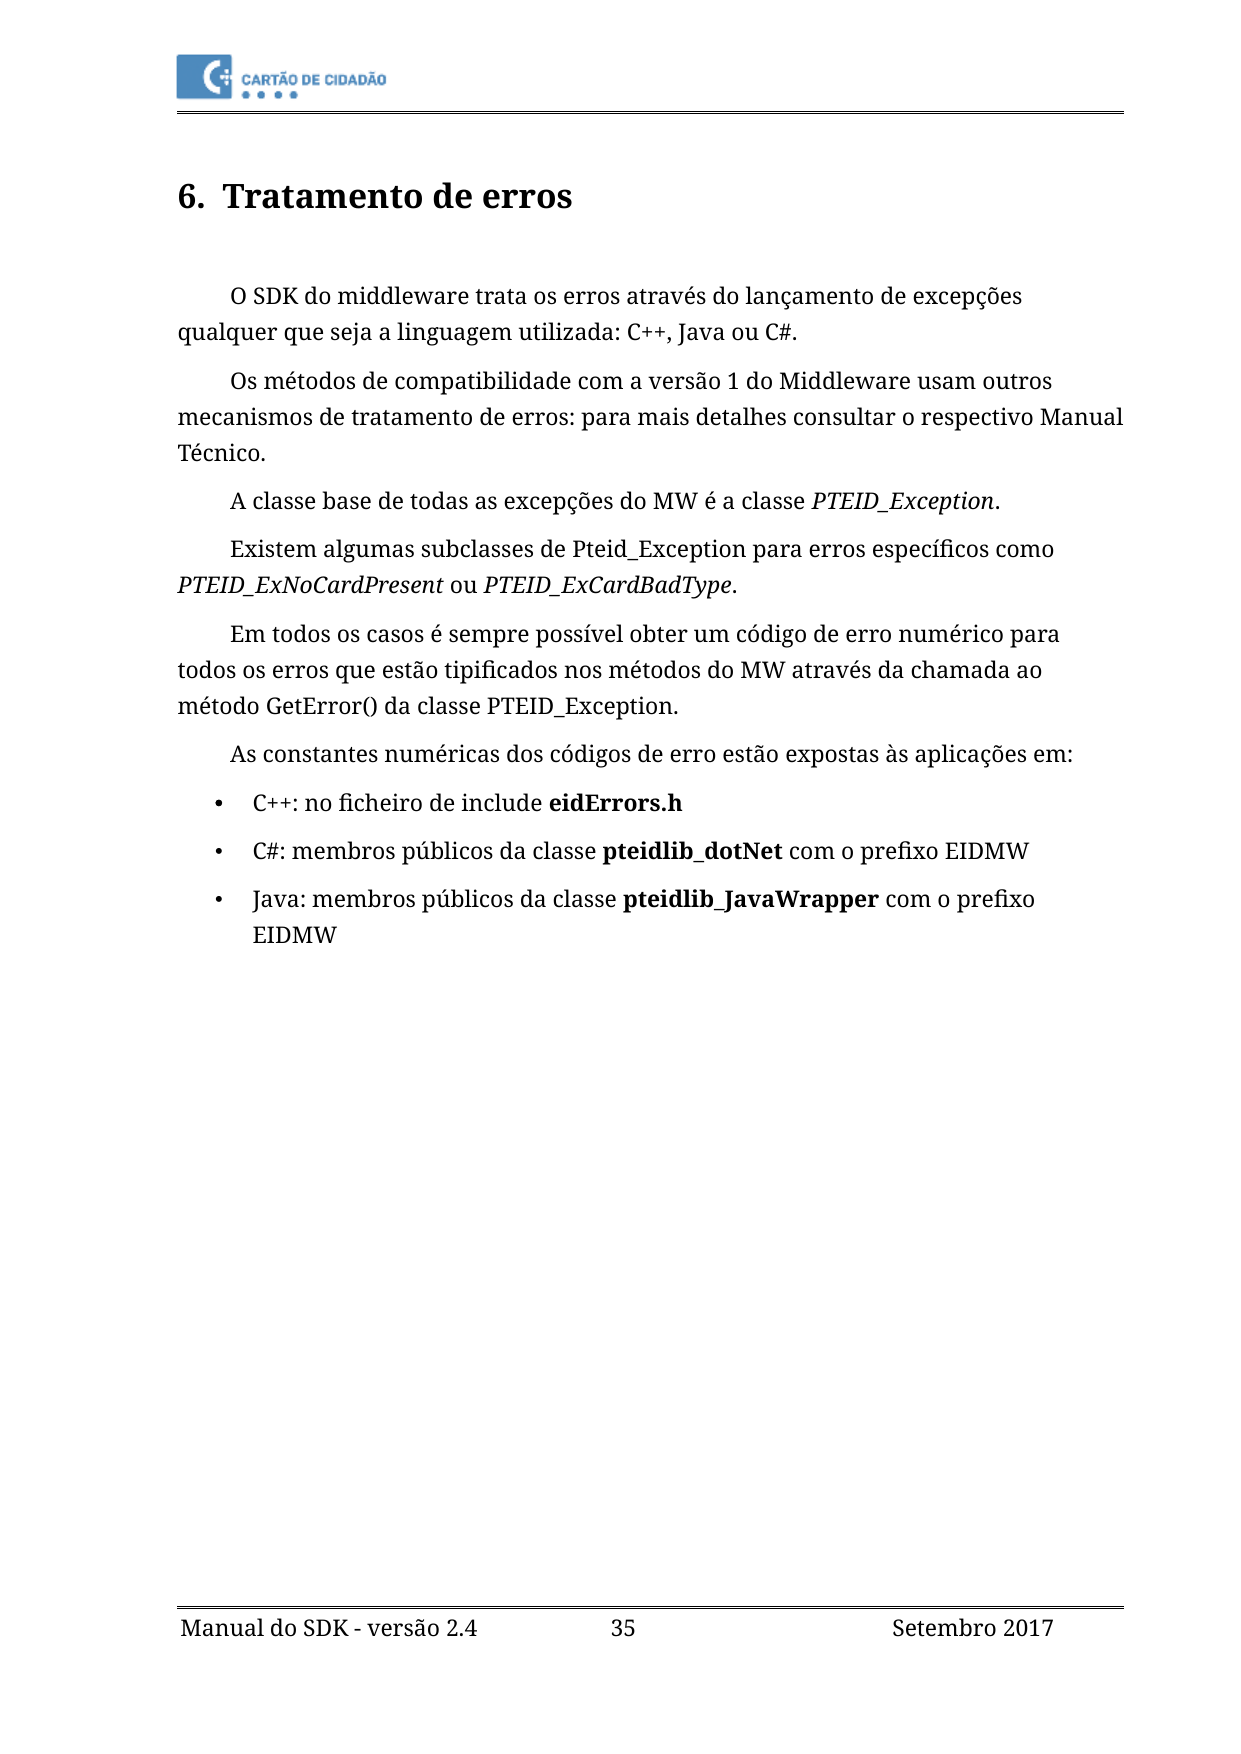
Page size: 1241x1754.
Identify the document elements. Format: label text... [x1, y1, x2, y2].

text Em todos os casos é sempre possível obter um código de erro numérico para todos os erros que estão tipificados nos métodos do MW através da chamada ao método GetError() da classe PTEID_Exception. [177, 618, 1124, 721]
text Os métodos de compatibilidade com a versão 1 do Middleware usam outros mecanismos de tratamento de erros: para mais detalhes consultar o respectivo Manual Técnico. [177, 365, 1124, 468]
text As constantes numéricas dos códigos de erro estão expostas às aplicações em: [177, 738, 1124, 769]
list C#: membros públicos da classe pteidlib_dotNet com o prefixo EIDMW [215, 835, 1124, 866]
text Existem algumas subclasses de Pteid_Exception para erros específicos como PTEID_ExNoCardPresent ou PTEID_ExCardBadType. [177, 533, 1124, 601]
text O SDK do middleware trata os erros através do lançamento de excepções qualquer que seja a linguagem utilizada: C++, Java ou C#. [177, 280, 1124, 347]
text A classe base de todas as excepções do MW é a classe PTEID_Exception. [177, 485, 1124, 516]
list C++: no ficheiro de include eidErrors.h [215, 787, 1124, 818]
list Java: membros públicos da classe pteidlib_JavaWrapper com o prefixo EIDMW [215, 883, 1124, 951]
picture [174, 49, 428, 106]
subtitle Tratamento de erros [177, 173, 1124, 218]
